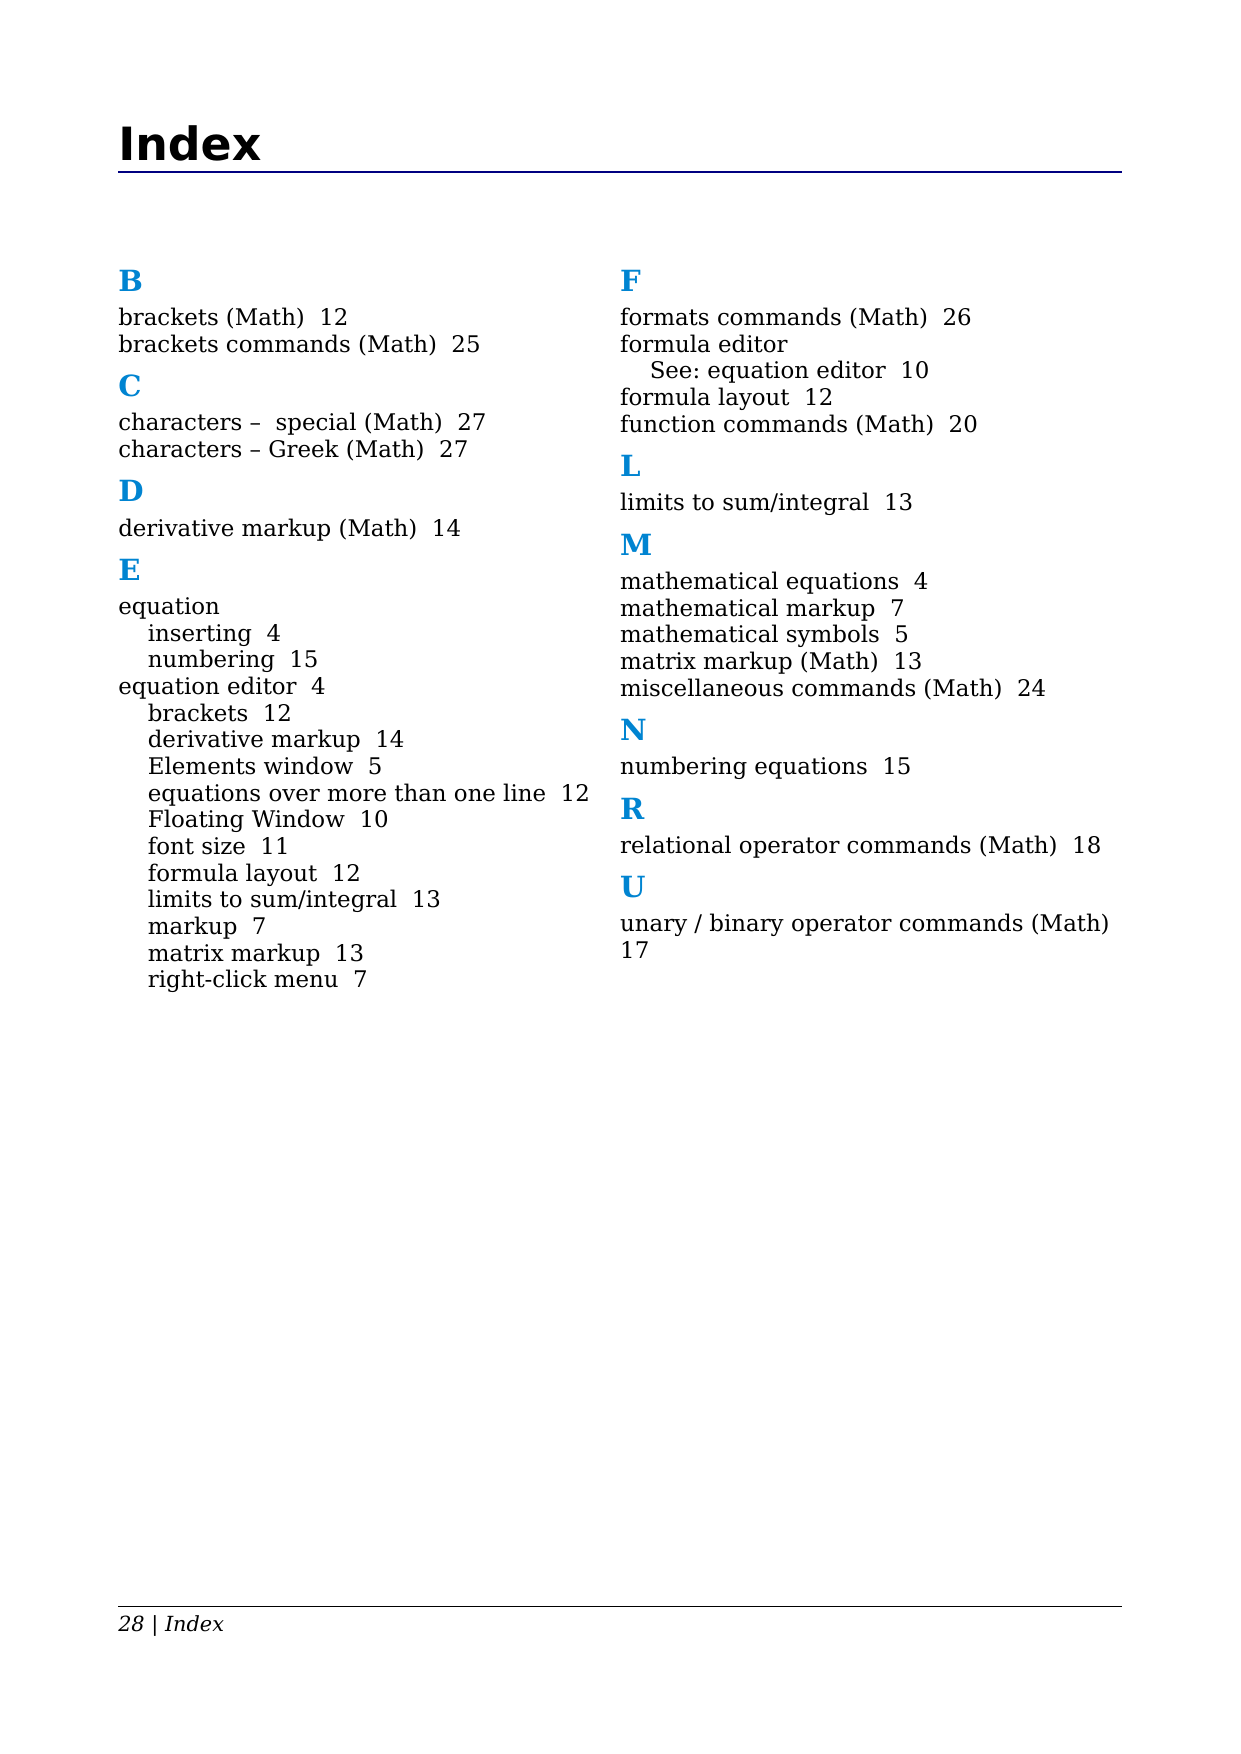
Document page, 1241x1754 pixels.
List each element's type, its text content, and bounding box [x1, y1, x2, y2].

text D [118, 474, 620, 509]
text font size 11 [148, 833, 620, 860]
text U [620, 870, 1122, 905]
text N [620, 713, 1122, 747]
text function commands (Math) 20 [620, 411, 1122, 437]
text equation [118, 593, 620, 620]
text E [118, 553, 620, 587]
text R [620, 792, 1122, 826]
text inserting 4 [148, 620, 620, 647]
text matrix markup (Math) 13 [620, 648, 1122, 675]
text characters – special (Math) 27 [118, 409, 620, 436]
text characters – Greek (Math) 27 [118, 436, 620, 463]
text limits to sum/integral 13 [620, 489, 1122, 516]
text C [118, 369, 620, 403]
text Floating Window 10 [148, 807, 620, 833]
text right-click menu 7 [148, 967, 620, 993]
text mathematical markup 7 [620, 595, 1122, 621]
text M [620, 528, 1122, 562]
text miscellaneous commands (Math) 24 [620, 675, 1122, 701]
text formula editor [620, 331, 1122, 357]
text relational operator commands (Math) 18 [620, 832, 1122, 859]
text numbering equations 15 [620, 753, 1122, 780]
text matrix markup 13 [148, 940, 620, 967]
text brackets (Math) 12 [118, 304, 620, 331]
subtitle Index [118, 118, 1122, 171]
text derivative markup (Math) 14 [118, 515, 620, 541]
text L [620, 449, 1122, 483]
text formats commands (Math) 26 [620, 304, 1122, 331]
text mathematical equations 4 [620, 568, 1122, 595]
text B [118, 264, 620, 298]
text limits to sum/integral 13 [148, 887, 620, 913]
text equation editor 4 [118, 673, 620, 700]
text See: equation editor 10 [649, 357, 1122, 384]
text numbering 15 [148, 647, 620, 673]
text unary / binary operator commands (Math) 17 [620, 911, 1122, 964]
text brackets commands (Math) 25 [118, 331, 620, 357]
text F [620, 264, 1122, 298]
text formula layout 12 [620, 384, 1122, 411]
text formula layout 12 [148, 860, 620, 887]
text mathematical symbols 5 [620, 621, 1122, 648]
text equations over more than one line 12 [148, 780, 620, 807]
text markup 7 [148, 913, 620, 940]
text brackets 12 [148, 700, 620, 727]
text derivative markup 14 [148, 727, 620, 753]
text Elements window 5 [148, 753, 620, 780]
